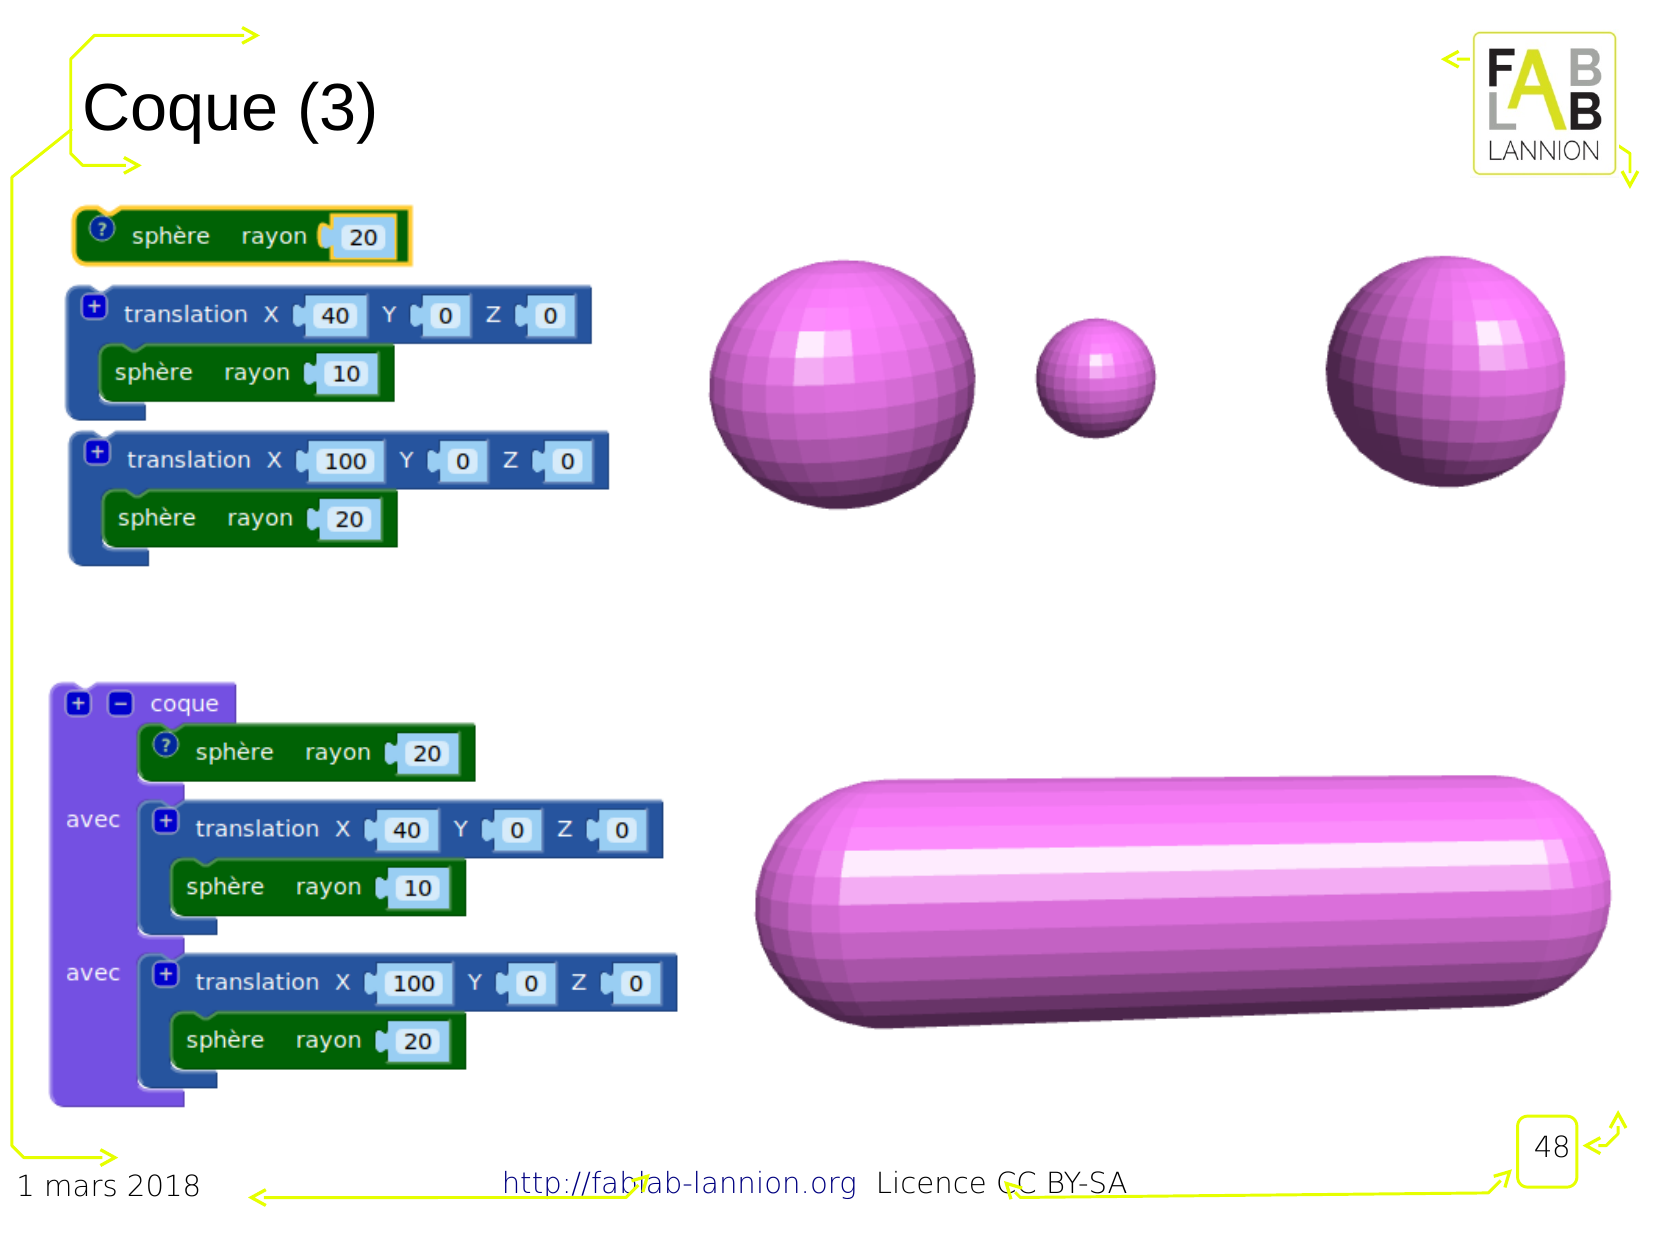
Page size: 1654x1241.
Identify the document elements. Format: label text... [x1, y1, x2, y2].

picture [685, 228, 1609, 556]
picture [737, 752, 1642, 1052]
picture [57, 183, 650, 579]
title Coque (3) [82, 49, 1441, 166]
picture [1470, 29, 1619, 178]
picture [30, 649, 709, 1134]
